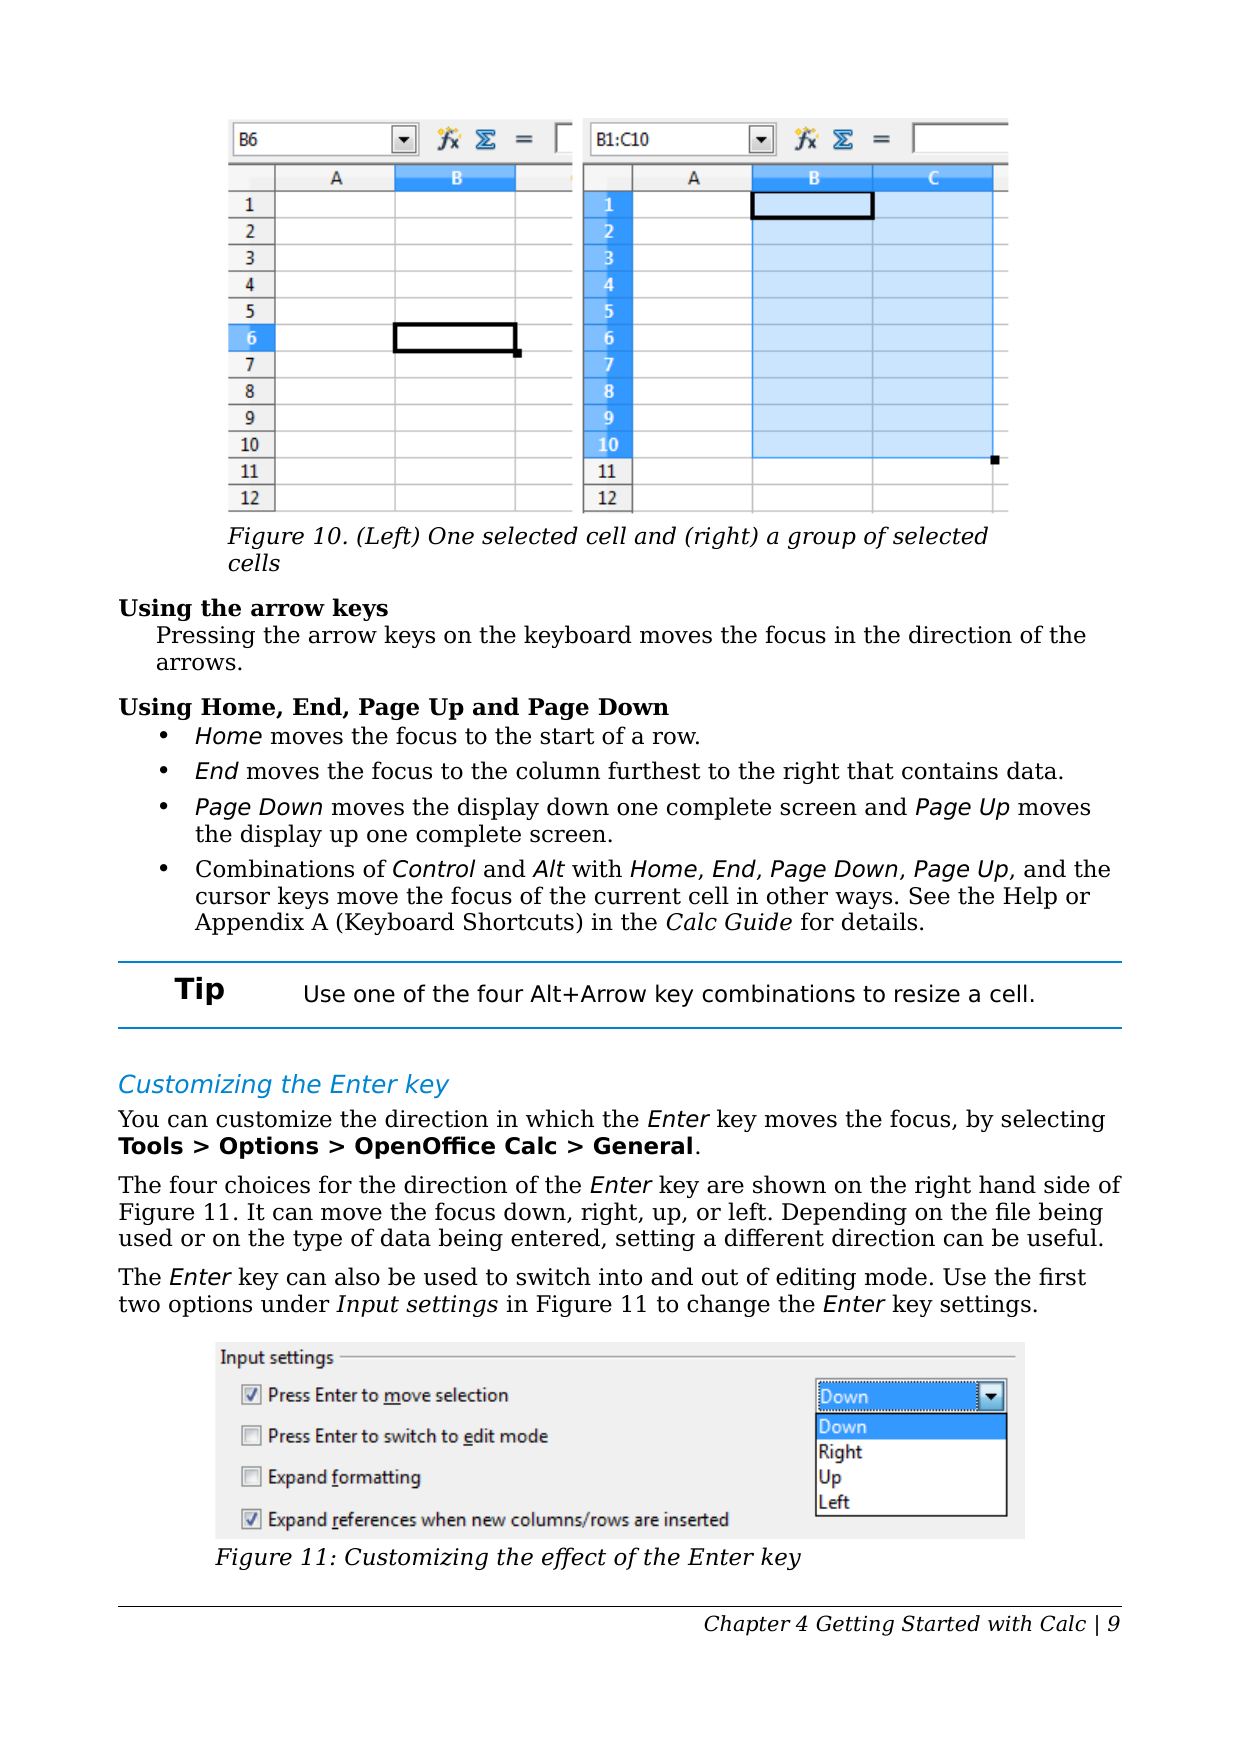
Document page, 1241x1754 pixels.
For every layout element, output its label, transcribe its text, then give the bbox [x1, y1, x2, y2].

table_header Tip [118, 963, 281, 1027]
text The four choices for the direction of the Enter key are shown on the right hand side of Figure 11. It can move the focus down, right, up, or left. Depending on the file being used or on the type of data being entered, setting a different direction can be useful. [118, 1172, 1122, 1252]
list Combinations of Control and Alt with Home, End, Page Down, Page Up, and the cursor keys move the focus of the current cell in other ways. See the Help or Appendix A (Keyboard Shortcuts) in the Calc Guide for details. [156, 854, 1122, 936]
picture [227, 118, 1013, 518]
picture [215, 1342, 1025, 1539]
text You can customize the direction in which the Enter key moves the focus, by selecting Tools > Options > OpenOffice Calc > General. [118, 1106, 1122, 1159]
list Home moves the focus to the start of a row. [156, 721, 1122, 750]
text Figure 10. (Left) One selected cell and (right) a group of selected cells [228, 523, 1012, 577]
table_header Use one of the four Alt+Arrow key combinations to resize a cell. [281, 963, 1122, 1027]
list End moves the focus to the column furthest to the right that contains data. [156, 756, 1122, 785]
text Figure 11: Customizing the effect of the Enter key [215, 1544, 1025, 1571]
text Pressing the arrow keys on the keyboard moves the focus in the direction of the arrows. [156, 622, 1122, 676]
text Using Home, End, Page Up and Page Down [118, 694, 1122, 721]
text The Enter key can also be used to switch into and out of editing mode. Use the first two options under Input settings in Figure 11 to change the Enter key settings. [118, 1264, 1122, 1318]
text Using the arrow keys [118, 595, 1122, 622]
subtitle Customizing the Enter key [118, 1071, 1122, 1100]
list Page Down moves the display down one complete screen and Page Up moves the display up one complete screen. [156, 792, 1122, 847]
